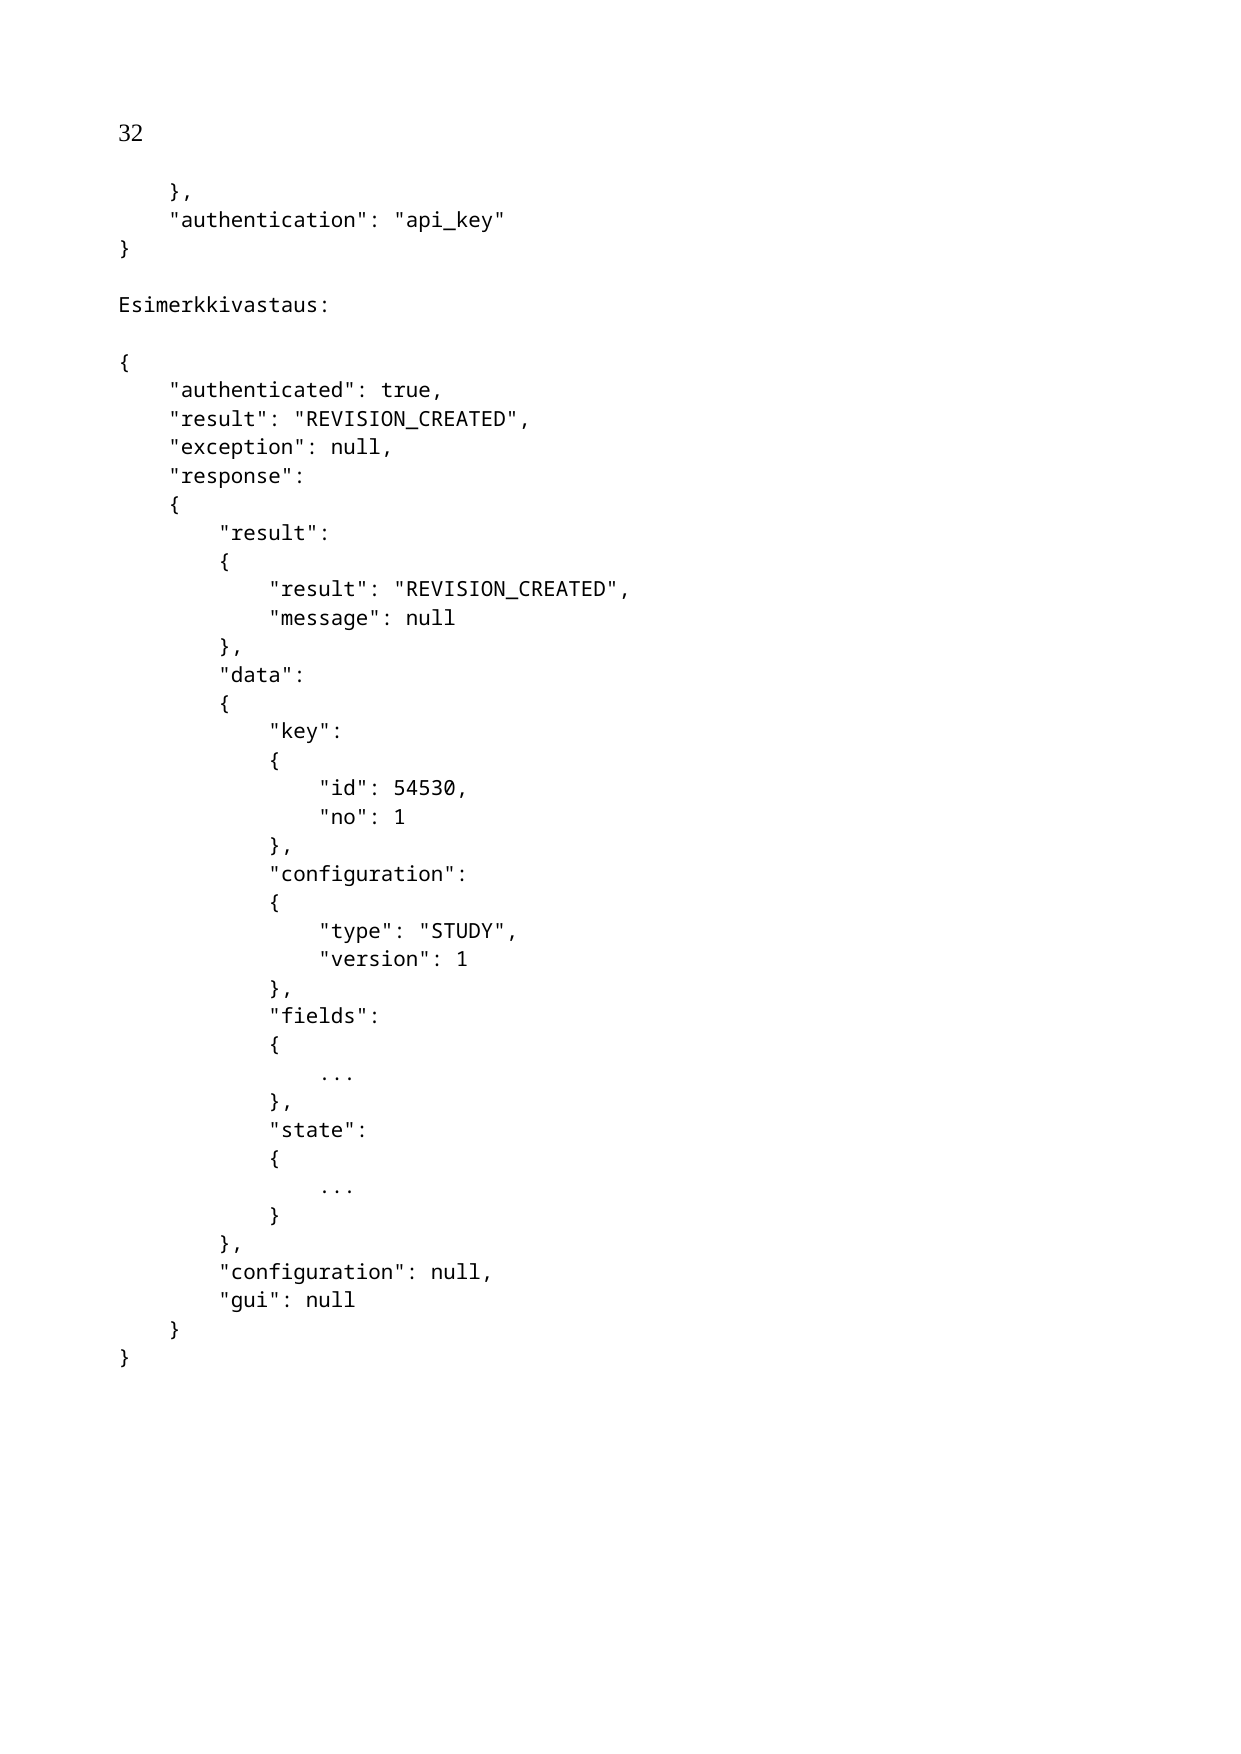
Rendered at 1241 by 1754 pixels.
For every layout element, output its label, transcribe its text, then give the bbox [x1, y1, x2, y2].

text "configuration": null, [118, 1257, 1122, 1285]
text "authentication": "api_key" [118, 205, 1122, 233]
text }, [118, 1228, 1122, 1257]
text "version": 1 [118, 944, 1122, 973]
text Esimerkkivastaus: [118, 290, 1122, 318]
text { [118, 546, 1122, 574]
text ... [118, 1058, 1122, 1086]
text }, [118, 1086, 1122, 1115]
text "data": [118, 660, 1122, 688]
text "message": null [118, 603, 1122, 631]
text "result": "REVISION_CREATED", [118, 574, 1122, 603]
text { [118, 745, 1122, 773]
text "response": [118, 461, 1122, 489]
text "configuration": [118, 859, 1122, 887]
text { [118, 688, 1122, 717]
text }, [118, 973, 1122, 1001]
text }, [118, 176, 1122, 205]
text } [118, 1342, 1122, 1371]
text "authenticated": true, [118, 375, 1122, 404]
text "no": 1 [118, 802, 1122, 830]
text { [118, 887, 1122, 916]
text "gui": null [118, 1285, 1122, 1314]
text "result": "REVISION_CREATED", [118, 404, 1122, 432]
text } [118, 1200, 1122, 1228]
text "exception": null, [118, 432, 1122, 461]
text ... [118, 1172, 1122, 1200]
text } [118, 233, 1122, 262]
text "type": "STUDY", [118, 916, 1122, 944]
text "id": 54530, [118, 773, 1122, 802]
text }, [118, 830, 1122, 859]
text }, [118, 631, 1122, 660]
text "result": [118, 518, 1122, 546]
text "key": [118, 717, 1122, 745]
text { [118, 347, 1122, 375]
text } [118, 1314, 1122, 1342]
text { [118, 489, 1122, 518]
text "fields": [118, 1001, 1122, 1029]
text { [118, 1029, 1122, 1058]
text "state": [118, 1115, 1122, 1143]
text { [118, 1143, 1122, 1172]
